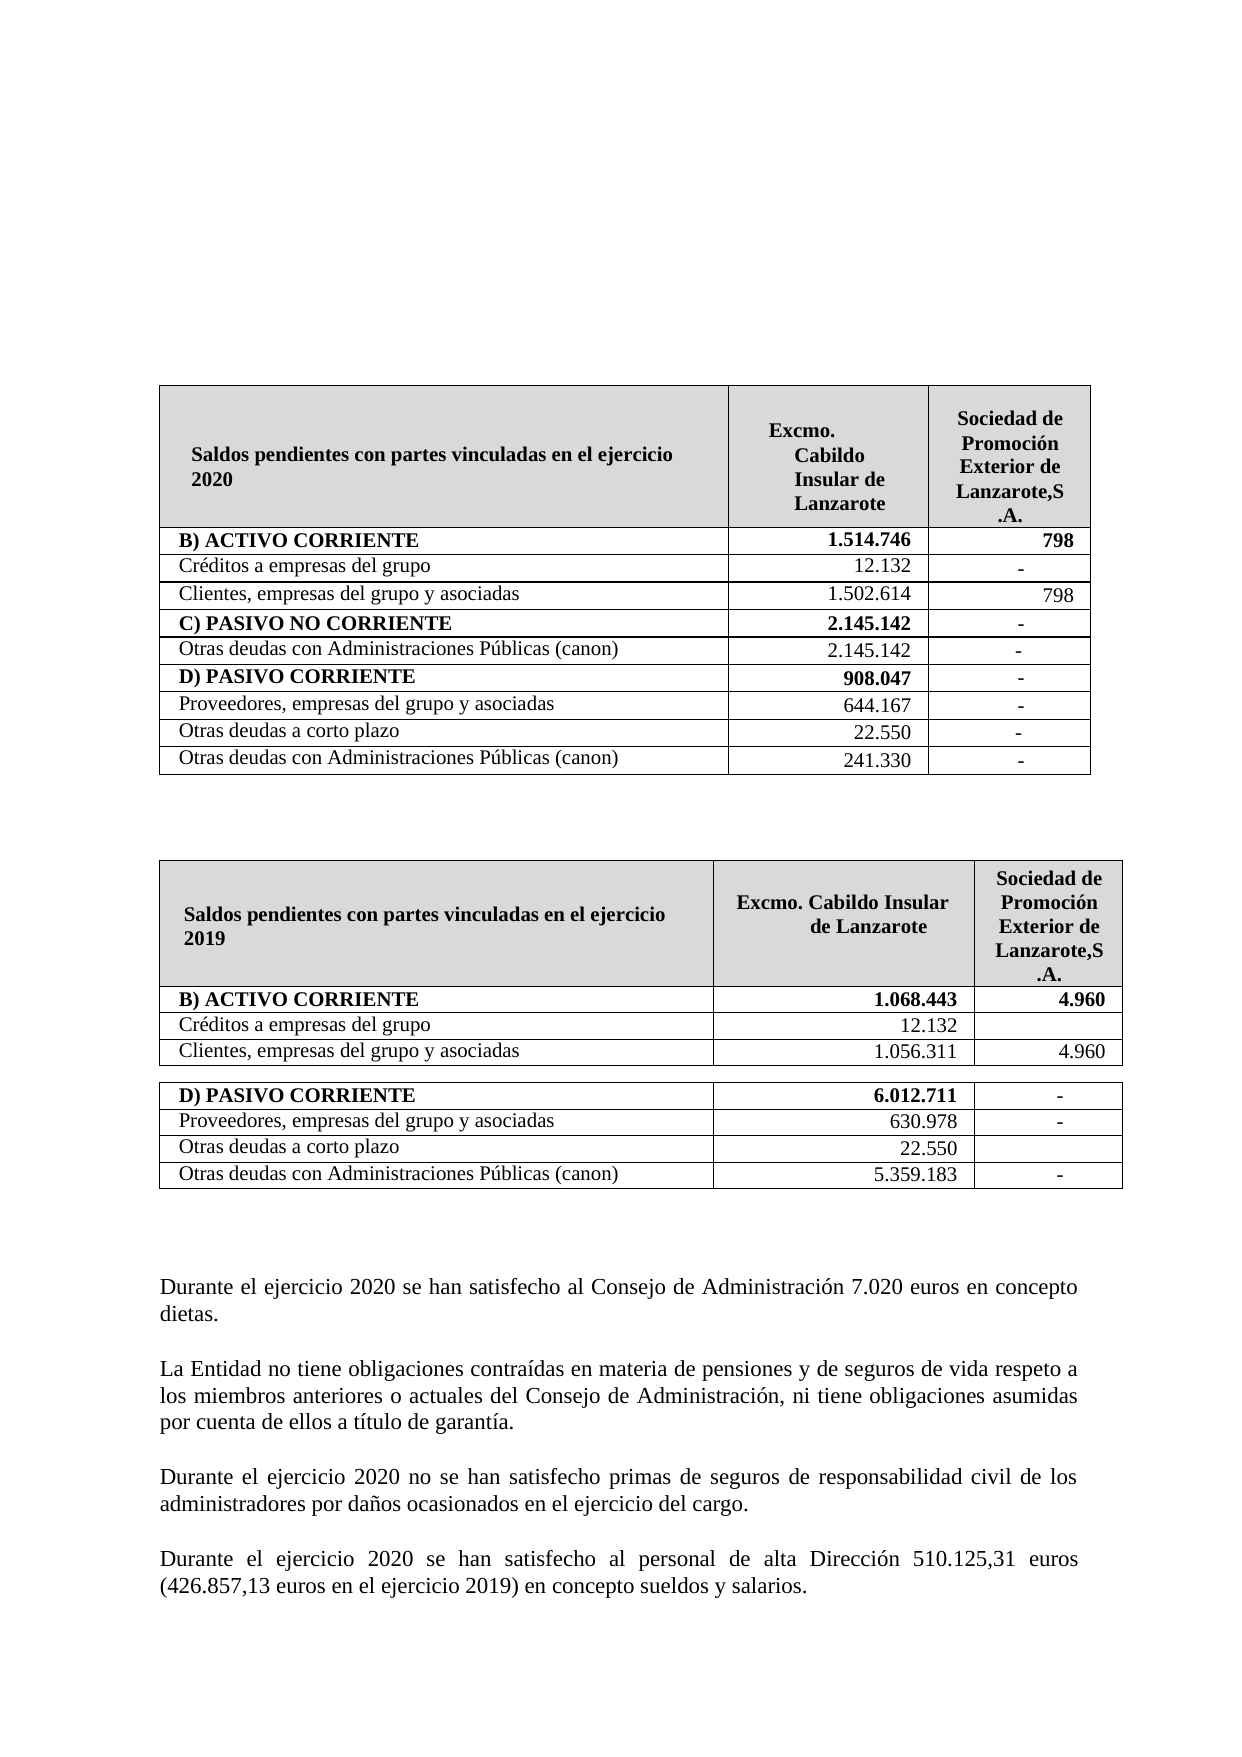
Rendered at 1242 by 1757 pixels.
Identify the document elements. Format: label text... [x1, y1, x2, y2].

table_cell - [929, 747, 1090, 774]
table_cell 12.132 [714, 1013, 974, 1039]
table_cell - [975, 1163, 1122, 1188]
table_cell [975, 1136, 1122, 1162]
table_cell 2.145.142 [729, 610, 928, 636]
table_cell B) ACTIVO CORRIENTE [160, 987, 713, 1012]
table_cell 4.960 [975, 1040, 1122, 1065]
text Durante el ejercicio 2020 se han satisfecho al personal de alta Dirección 510.125,31 euros (426.857,13 euros en el ejercicio 2019) en concepto sueldos y salarios. [159, 1546, 1080, 1598]
table_cell Clientes, empresas del grupo y asociadas [160, 1040, 713, 1065]
table_header D) PASIVO CORRIENTE [160, 1083, 713, 1108]
table_header Excmo. Cabildo Insular de Lanzarote [729, 386, 928, 527]
table_cell 5.359.183 [714, 1163, 974, 1188]
table_cell Proveedores, empresas del grupo y asociadas [160, 1110, 713, 1135]
table_cell Créditos a empresas del grupo [160, 555, 728, 581]
table_header Saldos pendientes con partes vinculadas en el ejercicio 2020 [160, 386, 728, 527]
table_cell 4.960 [975, 987, 1122, 1012]
table_cell Otras deudas con Administraciones Públicas (canon) [160, 638, 728, 664]
table_cell 241.330 [729, 747, 928, 774]
table_cell 1.068.443 [714, 987, 974, 1012]
table_cell 908.047 [729, 665, 928, 691]
table_header Saldos pendientes con partes vinculadas en el ejercicio 2019 [160, 861, 713, 986]
table_header - [975, 1083, 1122, 1108]
table_cell - [929, 638, 1090, 664]
table_cell 630.978 [714, 1110, 974, 1135]
table_cell Otras deudas con Administraciones Públicas (canon) [160, 747, 728, 774]
table_header Excmo. Cabildo Insular de Lanzarote [714, 861, 974, 986]
table_cell - [929, 720, 1090, 746]
table_cell 644.167 [729, 692, 928, 719]
table_cell B) ACTIVO CORRIENTE [160, 528, 728, 554]
table_cell Proveedores, empresas del grupo y asociadas [160, 692, 728, 719]
table_cell Créditos a empresas del grupo [160, 1013, 713, 1039]
table_cell Otras deudas a corto plazo [160, 1136, 713, 1162]
table_cell - [929, 555, 1090, 581]
table_cell 798 [929, 528, 1090, 554]
table_cell 1.514.746 [729, 528, 928, 554]
table_cell 1.056.311 [714, 1040, 974, 1065]
table_cell C) PASIVO NO CORRIENTE [160, 610, 728, 636]
table_cell 798 [929, 583, 1090, 609]
table_cell - [929, 692, 1090, 719]
text Durante el ejercicio 2020 no se han satisfecho primas de seguros de responsabilidad civil de los administradores por daños ocasionados en el ejercicio del cargo. [159, 1463, 1079, 1516]
table_cell 2.145.142 [729, 638, 928, 664]
table_cell 1.502.614 [729, 583, 928, 609]
table_cell - [929, 665, 1090, 691]
table_header Sociedad de Promoción Exterior de Lanzarote,S.A. [929, 386, 1090, 527]
table_cell Otras deudas a corto plazo [160, 720, 728, 746]
table_cell [975, 1013, 1122, 1039]
table_cell 22.550 [714, 1136, 974, 1162]
text Durante el ejercicio 2020 se han satisfecho al Consejo de Administración 7.020 euros en concepto dietas. [159, 1273, 1080, 1326]
table_cell 12.132 [729, 555, 928, 581]
table_cell 22.550 [729, 720, 928, 746]
table_cell Otras deudas con Administraciones Públicas (canon) [160, 1163, 713, 1188]
table_header Sociedad de Promoción Exterior de Lanzarote,S.A. [975, 861, 1122, 986]
table_cell - [929, 610, 1090, 636]
table_cell Clientes, empresas del grupo y asociadas [160, 583, 728, 609]
text La Entidad no tiene obligaciones contraídas en materia de pensiones y de seguros de vida respeto a los miembros anteriores o actuales del Consejo de Administración, ni tiene obligaciones asumidas por cuenta de ellos a título de garantía. [159, 1355, 1079, 1434]
table_cell - [975, 1110, 1122, 1135]
table_cell D) PASIVO CORRIENTE [160, 665, 728, 691]
table_header 6.012.711 [714, 1083, 974, 1108]
